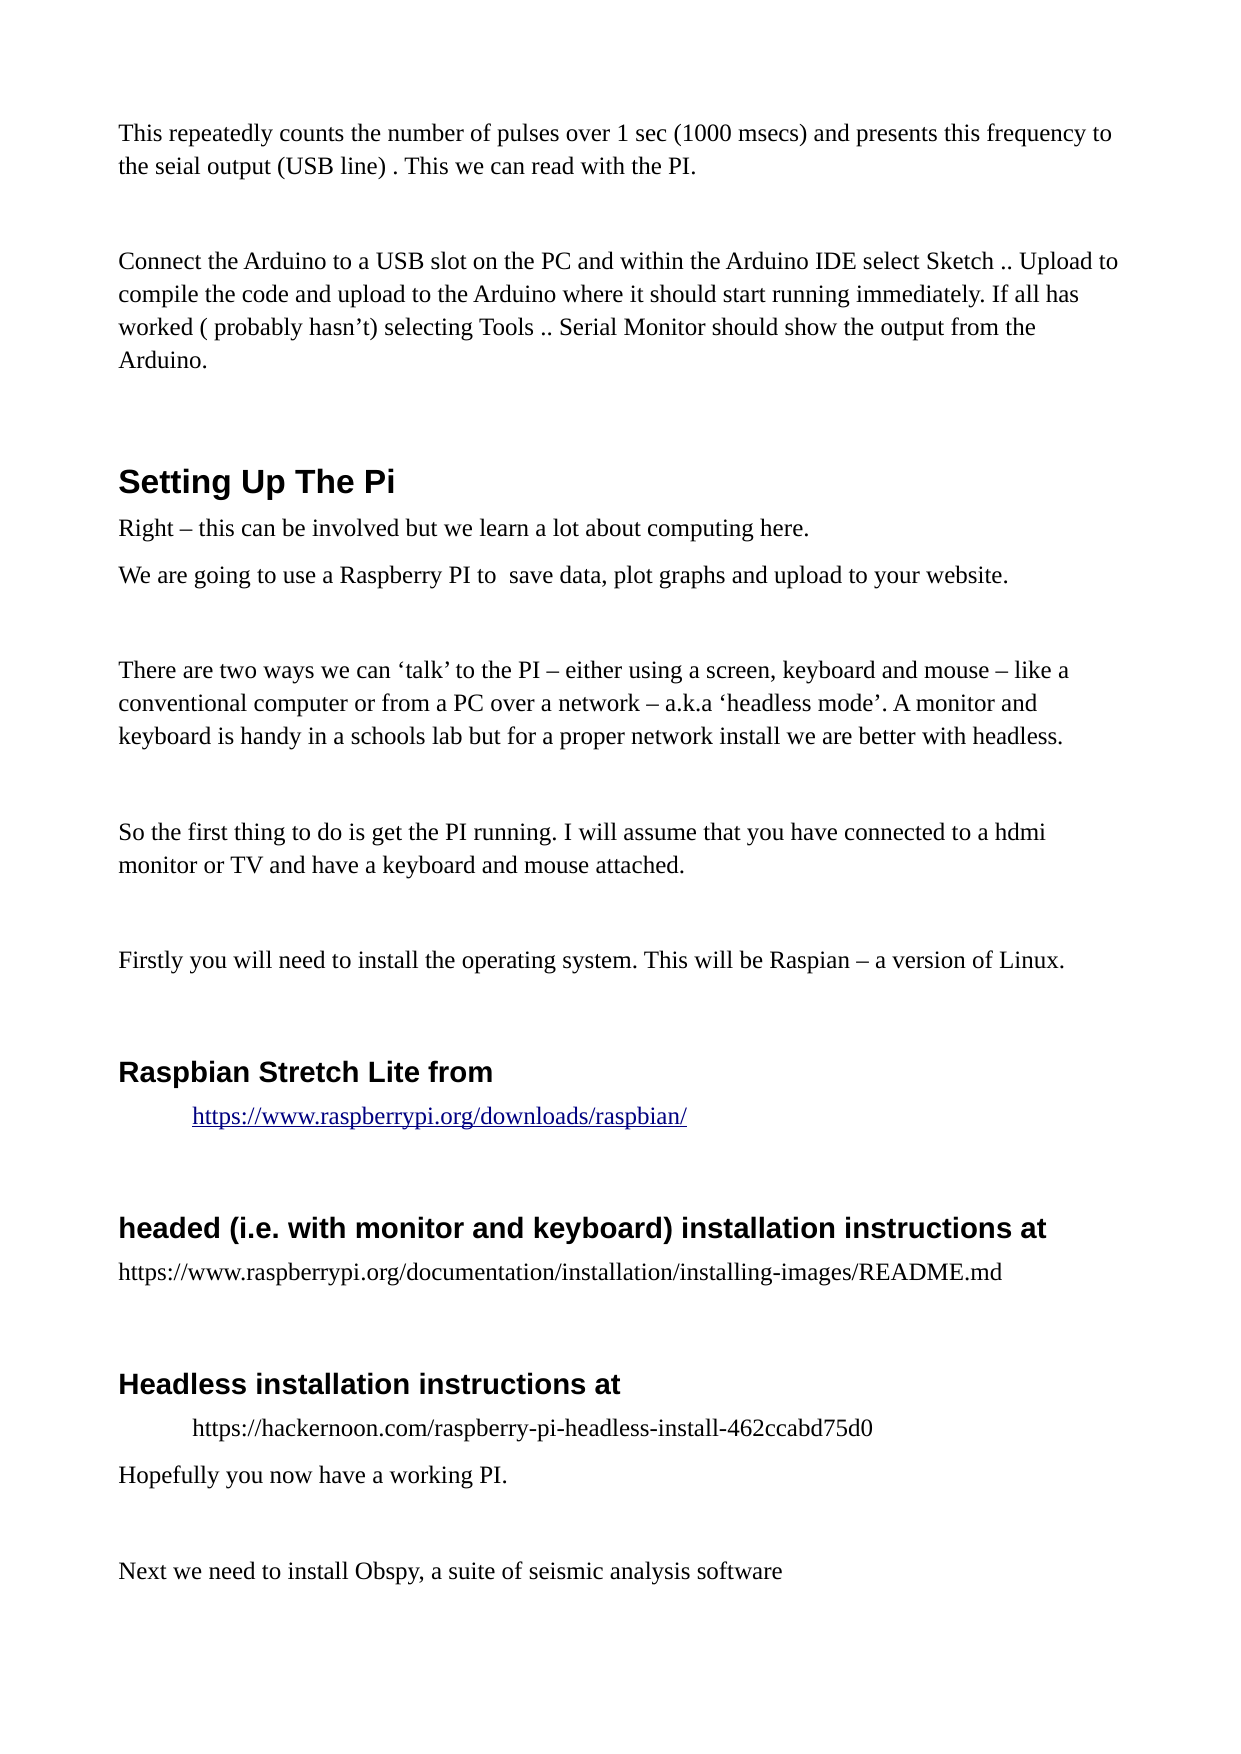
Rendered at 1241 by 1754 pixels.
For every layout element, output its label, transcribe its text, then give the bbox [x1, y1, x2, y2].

subtitle Setting Up The Pi [118, 461, 1122, 500]
text Hopefully you now have a working PI. [118, 1461, 1122, 1489]
subtitle headed (i.e. with monitor and keyboard) installation instructions at [118, 1211, 1122, 1244]
text https://hackernoon.com/raspberry-pi-headless-install-462ccabd75d0 [118, 1413, 1122, 1442]
text There are two ways we can ‘talk’ to the PI – either using a screen, keyboard and mouse – like a conventional computer or from a PC over a network – a.k.a ‘headless mode’. A monitor and keyboard is handy in a schools lab but for a proper network install we are better with headless. [118, 655, 1122, 750]
text Right – this can be involved but we learn a lot about computing here. [118, 513, 1122, 541]
text So the first thing to do is get the PI running. I will assume that you have connected to a hdmi monitor or TV and have a keyboard and mouse attached. [118, 817, 1122, 878]
subtitle Raspbian Stretch Lite from [118, 1055, 1122, 1088]
text https://www.raspberrypi.org/downloads/raspbian/ [118, 1101, 1122, 1130]
text This repeatedly counts the number of pulses over 1 sec (1000 msecs) and presents this frequency to the seial output (USB line) . This we can read with the PI. [118, 118, 1122, 180]
text Connect the Arduino to a USB slot on the PC and within the Arduino IDE select Sketch .. Upload to compile the code and upload to the Arduino where it should start running immediately. If all has worked ( probably hasn’t) selecting Tools .. Serial Monitor should show the output from the Arduino. [118, 246, 1122, 374]
text We are going to use a Raspberry PI to save data, plot graphs and upload to your website. [118, 560, 1122, 589]
text Next we need to install Obspy, a suite of seismic analysis software [118, 1556, 1122, 1584]
text Firstly you will need to install the operating system. This will be Raspian – a version of Linux. [118, 945, 1122, 974]
text https://www.raspberrypi.org/documentation/installation/installing-images/README.md [118, 1257, 1122, 1286]
subtitle Headless installation instructions at [118, 1367, 1122, 1401]
